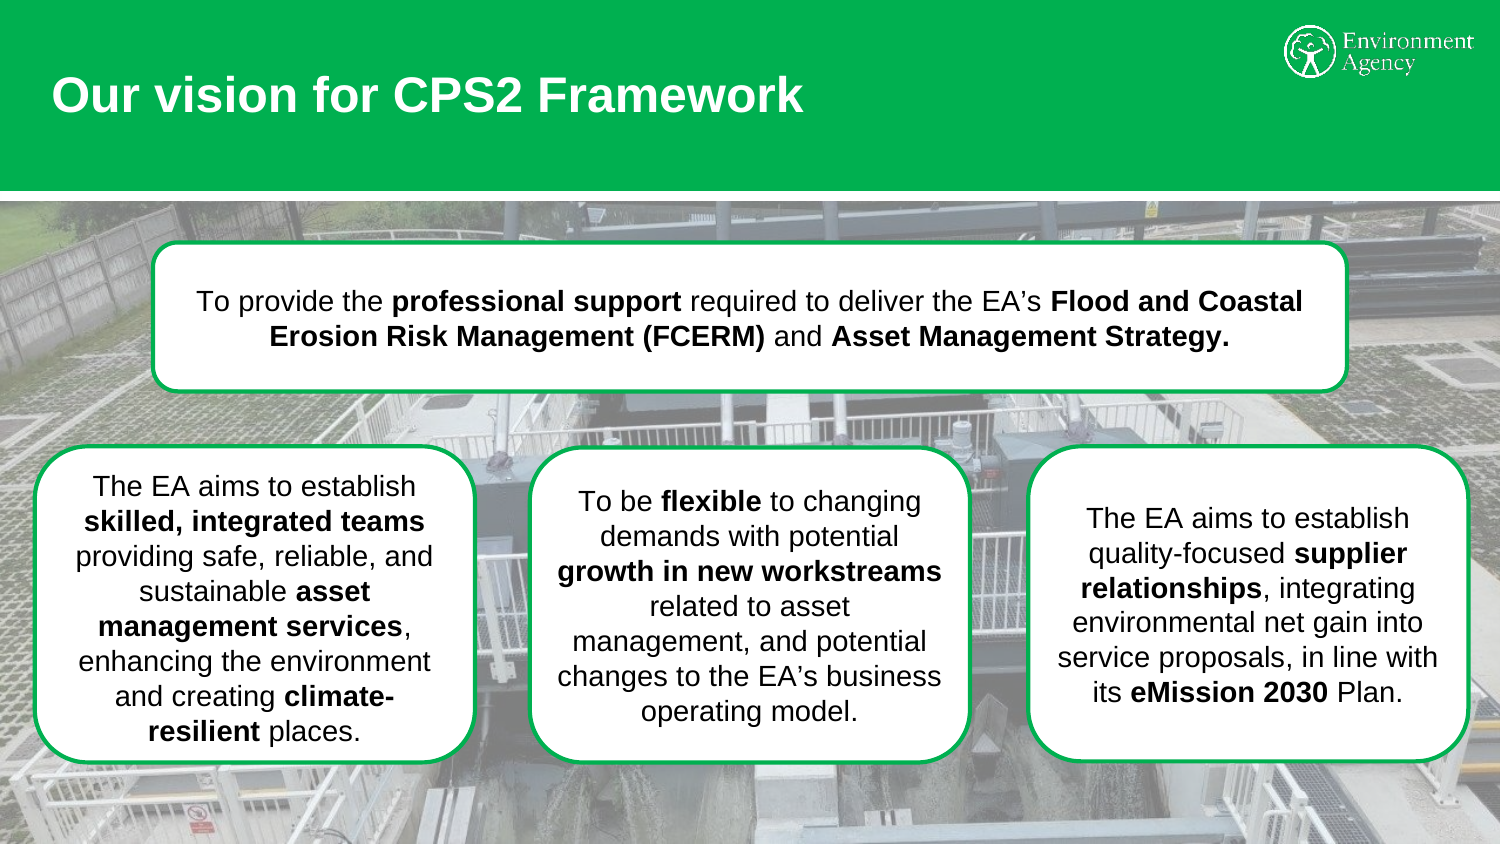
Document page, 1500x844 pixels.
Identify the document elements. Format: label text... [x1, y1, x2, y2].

title Our vision for CPS2 Framework [51, 69, 1434, 147]
text_box To provide the professional support required to deliver the EA’s Flood and Coastal Erosion Risk Management (FCERM) and Asset Management Strategy. [152, 242, 1347, 392]
picture [0, 201, 1500, 844]
text_box The EA aims to establish skilled, integrated teams providing safe, reliable, and sustainable asset management services, enhancing the environment and creating climate-resilient places. [34, 446, 475, 763]
text_box [0, 0, 1500, 191]
text_box [51, 216, 1418, 334]
text_box The EA aims to establish quality-focused supplier relationships, integrating environmental net gain into service proposals, in line with its eMission 2030 Plan. [1028, 446, 1469, 762]
picture [1284, 25, 1474, 78]
text_box To be flexible to changing demands with potential growth in new workstreams related to asset management, and potential changes to the EA’s business operating model. [529, 447, 971, 763]
